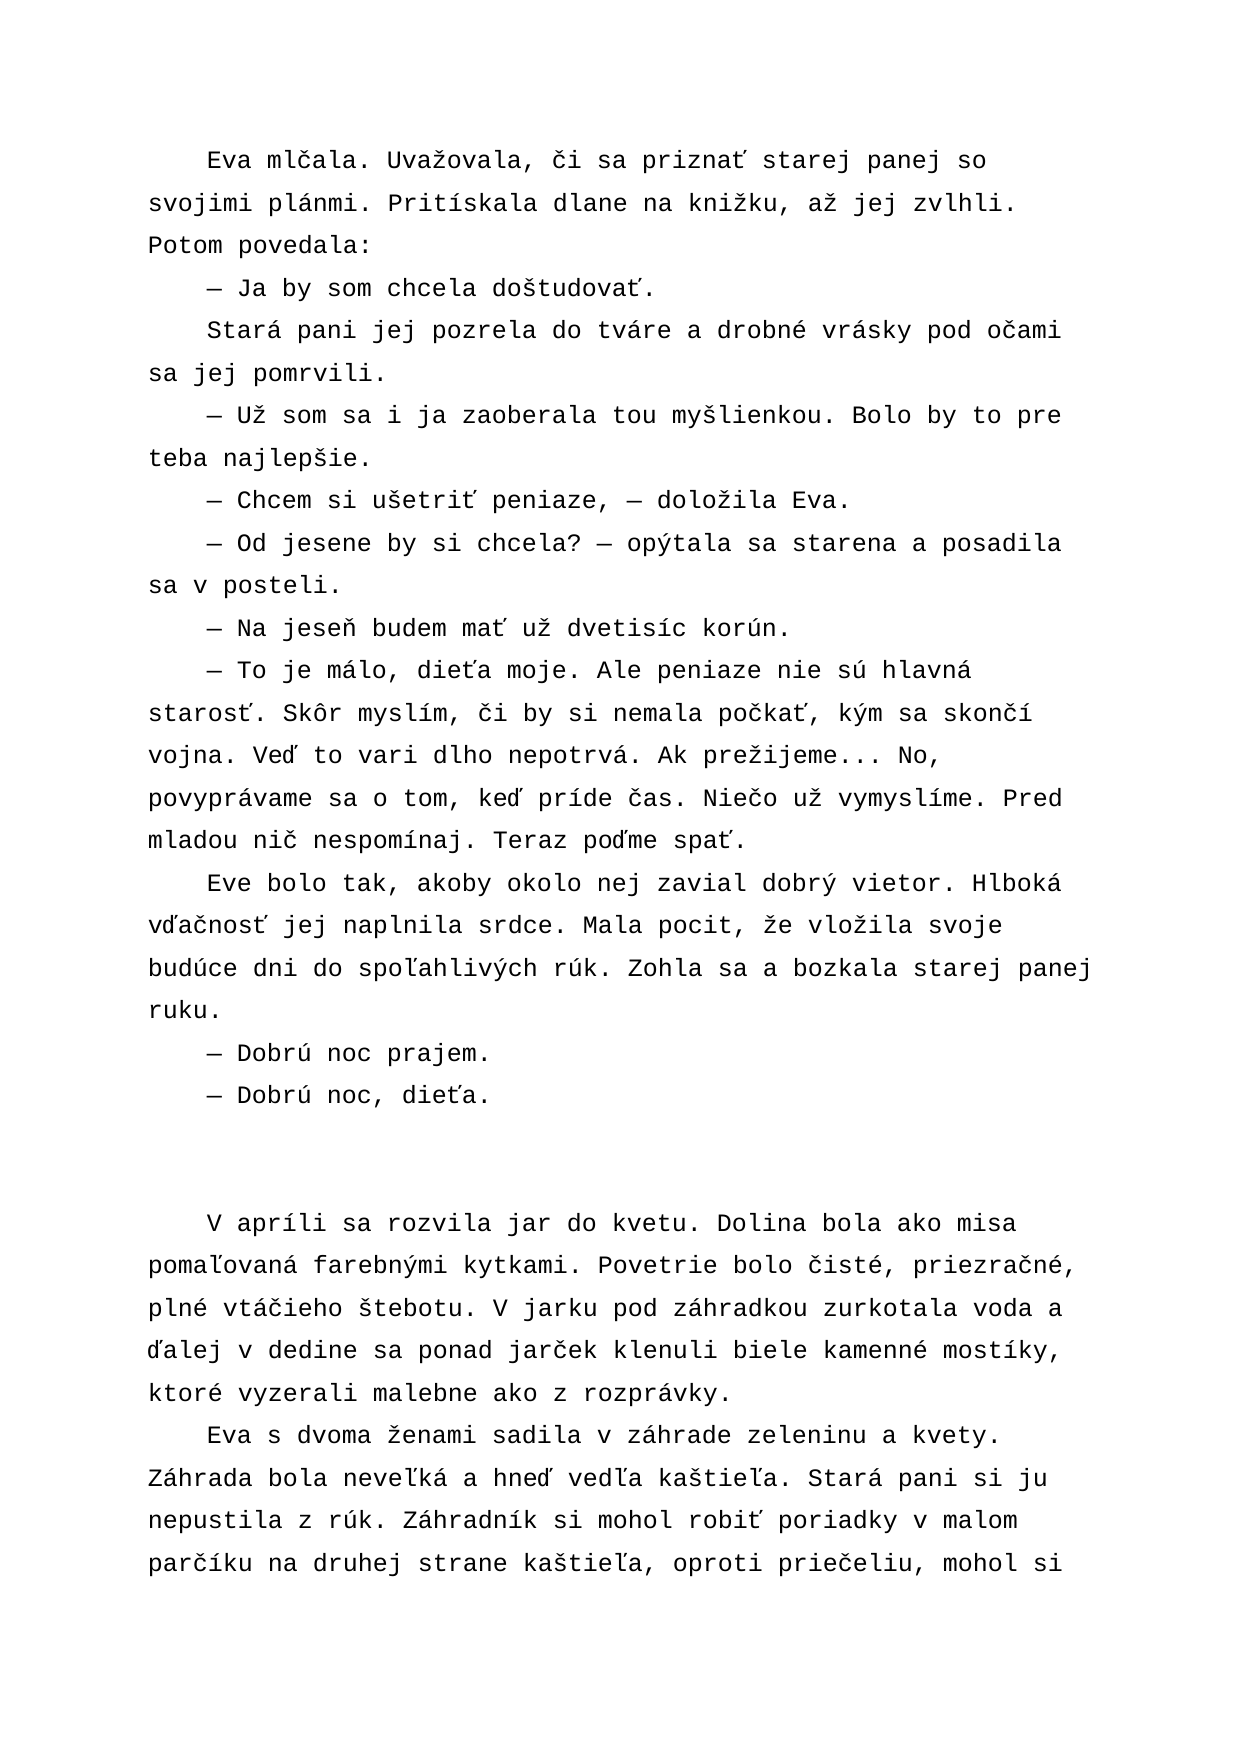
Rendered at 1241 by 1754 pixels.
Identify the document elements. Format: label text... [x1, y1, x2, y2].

text Eve bolo tak, akoby okolo nej zavial dobrý vietor. Hlboká vďačnosť jej naplnila srdce. Mala pocit, že vložila svoje budúce dni do spoľahlivých rúk. Zohla sa a bozkala starej panej ruku. [148, 870, 1093, 1026]
text — Na jeseň budem mať už dvetisíc korún. [148, 615, 1093, 643]
text — To je málo, dieťa moje. Ale peniaze nie sú hlavná starosť. Skôr myslím, či by si nemala počkať, kým sa skončí vojna. Veď to vari dlho nepotrvá. Ak prežijeme... No, povyprávame sa o tom, keď príde čas. Niečo už vymyslíme. Pred mladou nič nespomínaj. Teraz poďme spať. [148, 658, 1093, 856]
text Eva mlčala. Uvažovala, či sa priznať starej panej so svojimi plánmi. Pritískala dlane na knižku, až jej zvlhli. Potom povedala: [148, 148, 1093, 261]
text Stará pani jej pozrela do tváre a drobné vrásky pod očami sa jej pomrvili. [148, 318, 1093, 388]
text — Od jesene by si chcela? — opýtala sa starena a posadila sa v posteli. [148, 530, 1093, 601]
text V apríli sa rozvila jar do kvetu. Dolina bola ako misa pomaľovaná farebnými kytkami. Povetrie bolo čisté, priezračné, plné vtáčieho štebotu. V jarku pod záhradkou zurkotala voda a ďalej v dedine sa ponad jarček klenuli biele kamenné mostíky, ktoré vyzerali malebne ako z rozprávky. [148, 1210, 1093, 1408]
text — Dobrú noc, dieťa. [148, 1083, 1093, 1111]
text — Ja by som chcela doštudovať. [148, 275, 1093, 303]
text — Dobrú noc prajem. [148, 1040, 1093, 1068]
text — Už som sa i ja zaoberala tou myšlienkou. Bolo by to pre teba najlepšie. [148, 403, 1093, 473]
text — Chcem si ušetriť peniaze, — doložila Eva. [148, 488, 1093, 516]
text Eva s dvoma ženami sadila v záhrade zeleninu a kvety. Záhrada bola neveľká a hneď vedľa kaštieľa. Stará pani si ju nepustila z rúk. Záhradník si mohol robiť poriadky v malom parčíku na druhej strane kaštieľa, oproti priečeliu, mohol si [148, 1423, 1093, 1578]
